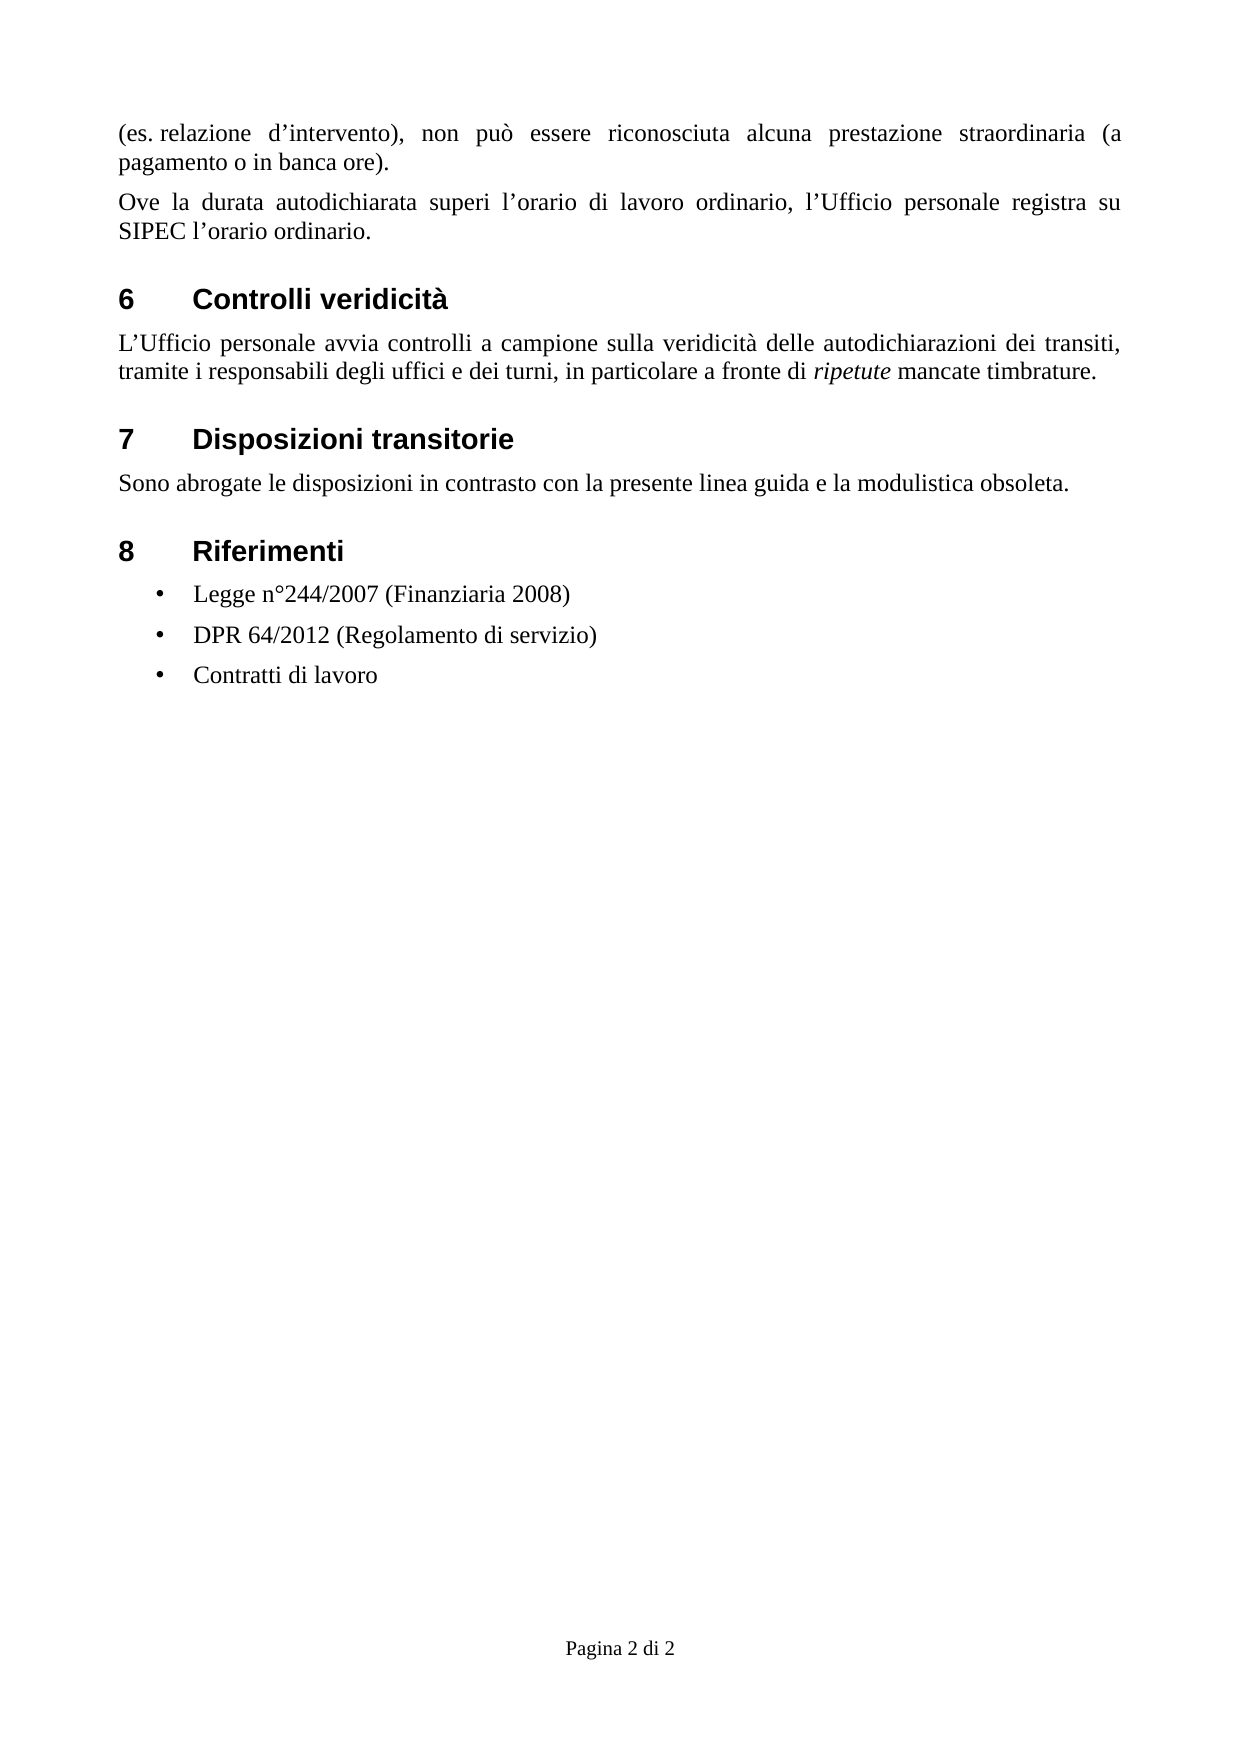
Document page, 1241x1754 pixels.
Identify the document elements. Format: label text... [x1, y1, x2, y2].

list DPR 64/2012 (Regolamento di servizio) [156, 620, 1122, 649]
text Sono abrogate le disposizioni in contrasto con la presente linea guida e la modulistica obsoleta. [118, 468, 1122, 497]
subtitle Disposizioni transitorie [118, 422, 1122, 456]
subtitle Controlli veridicità [118, 282, 1122, 315]
list Legge n°244/2007 (Finanziaria 2008) [156, 579, 1122, 608]
subtitle Riferimenti [118, 533, 1122, 567]
text (es. relazione d’intervento), non può essere riconosciuta alcuna prestazione straordinaria (a pagamento o in banca ore). [118, 118, 1122, 176]
text L’Ufficio personale avvia controlli a campione sulla veridicità delle autodichiarazioni dei transiti, tramite i responsabili degli uffici e dei turni, in particolare a fronte di ripetute mancate timbrature. [118, 328, 1122, 385]
text Ove la durata autodichiarata superi l’orario di lavoro ordinario, l’Ufficio personale registra su SIPEC l’orario ordinario. [118, 187, 1122, 245]
list Contratti di lavoro [156, 661, 1122, 689]
